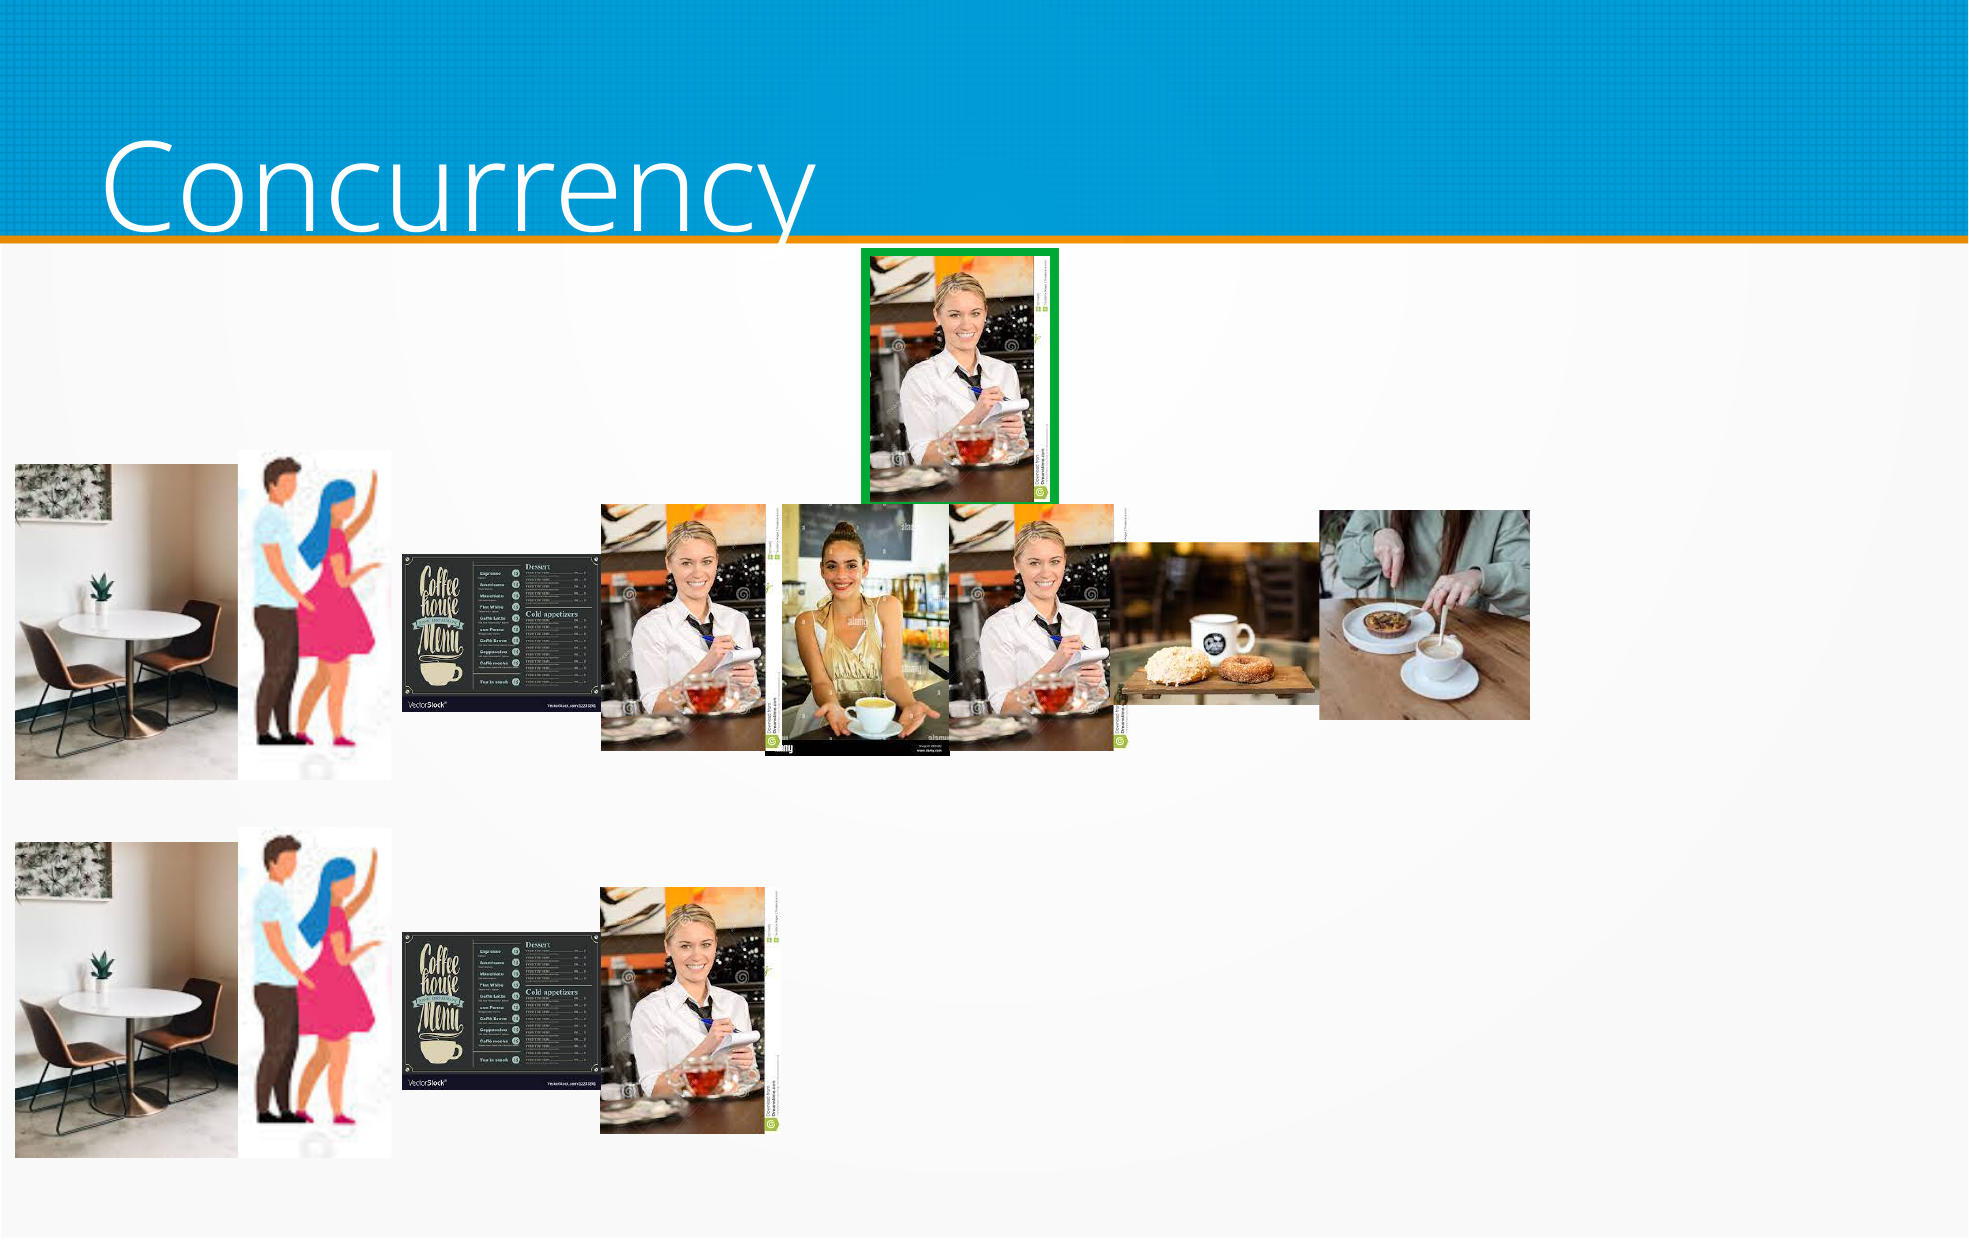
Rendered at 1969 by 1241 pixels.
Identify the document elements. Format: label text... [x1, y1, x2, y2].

picture [870, 256, 1050, 503]
title Concurrency [98, 49, 1870, 257]
picture [0, 236, 1969, 1241]
